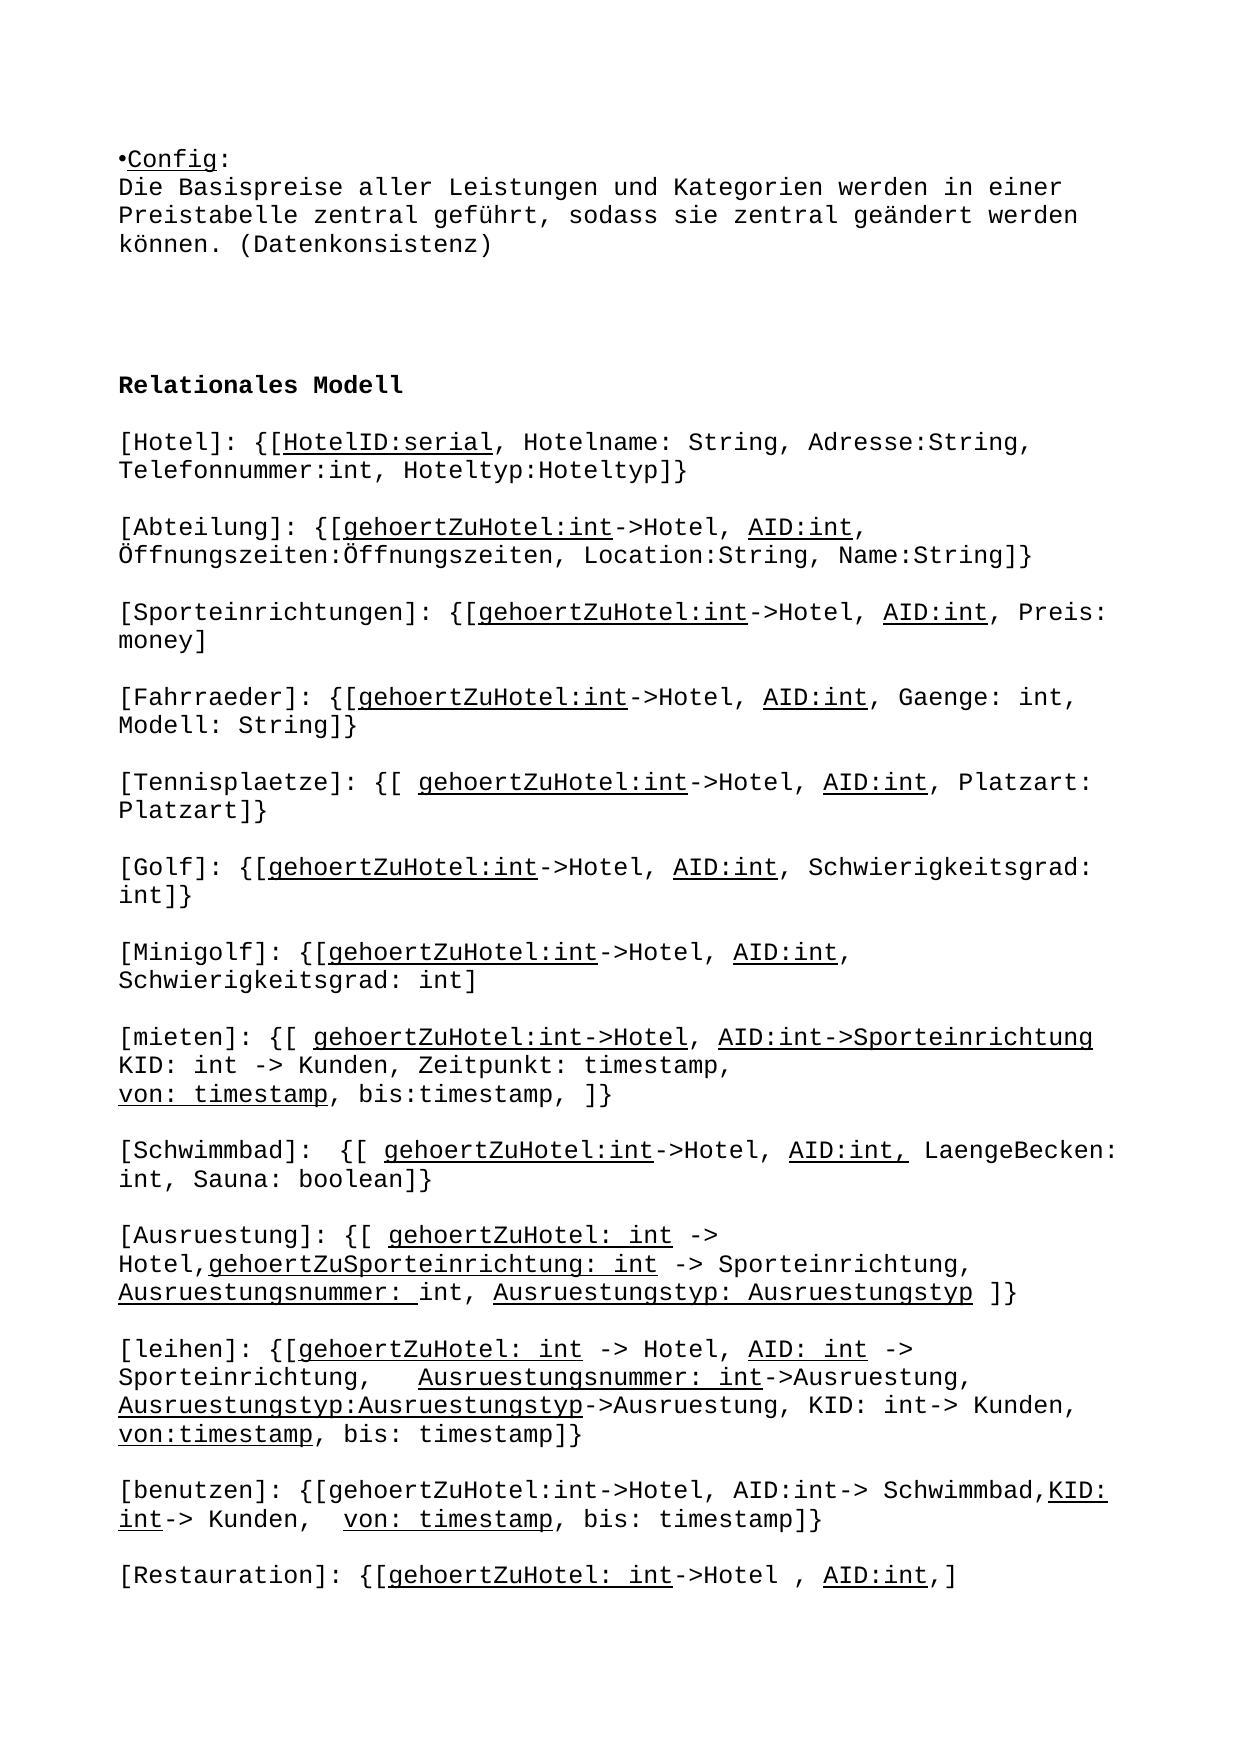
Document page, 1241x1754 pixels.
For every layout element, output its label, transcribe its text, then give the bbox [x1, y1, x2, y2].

text [Abteilung]: {[gehoertZuHotel:int->Hotel, AID:int, Öffnungszeiten:Öffnungszeiten, Location:String, Name:String]} [118, 515, 1122, 571]
text [leihen]: {[gehoertZuHotel: int -> Hotel, AID: int -> Sporteinrichtung, Ausruestungsnummer: int->Ausruestung, Ausruestungstyp:Ausruestungstyp->Ausruestung, KID: int-> Kunden, von:timestamp, bis: timestamp]} [118, 1336, 1122, 1450]
text [mieten]: {[ gehoertZuHotel:int->Hotel, AID:int->Sporteinrichtung KID: int -> Kunden, Zeitpunkt: timestamp, von: timestamp, bis:timestamp, ]} [118, 1025, 1122, 1110]
text [Tennisplaetze]: {[ gehoertZuHotel:int->Hotel, AID:int, Platzart: Platzart]} [118, 770, 1122, 826]
text [Sporteinrichtungen]: {[gehoertZuHotel:int->Hotel, AID:int, Preis: money] [118, 600, 1122, 656]
text [Golf]: {[gehoertZuHotel:int->Hotel, AID:int, Schwierigkeitsgrad: int]} [118, 855, 1122, 911]
text [Hotel]: {[HotelID:serial, Hotelname: String, Adresse:String, Telefonnummer:int, Hoteltyp:Hoteltyp]} [118, 430, 1122, 486]
text [Fahrraeder]: {[gehoertZuHotel:int->Hotel, AID:int, Gaenge: int, Modell: String]} [118, 685, 1122, 741]
text [benutzen]: {[gehoertZuHotel:int->Hotel, AID:int-> Schwimmbad,KID: int-> Kunden, von: timestamp, bis: timestamp]} [118, 1478, 1122, 1535]
text [Schwimmbad]: {[ gehoertZuHotel:int->Hotel, AID:int, LaengeBecken: int, Sauna: boolean]} [118, 1138, 1122, 1195]
text Relationales Modell [118, 373, 1122, 401]
list Config: Die Basispreise aller Leistungen und Kategorien werden in einer Preistabelle zentral geführt, sodass sie zentral geändert werden können. (Datenkonsistenz) [118, 146, 1122, 260]
text [Restauration]: {[gehoertZuHotel: int->Hotel , AID:int,] [118, 1563, 1122, 1591]
text [Minigolf]: {[gehoertZuHotel:int->Hotel, AID:int, Schwierigkeitsgrad: int] [118, 940, 1122, 996]
text [Ausruestung]: {[ gehoertZuHotel: int -> Hotel,gehoertZuSporteinrichtung: int -> Sporteinrichtung, Ausruestungsnummer: int, Ausruestungstyp: Ausruestungstyp ]} [118, 1223, 1122, 1308]
